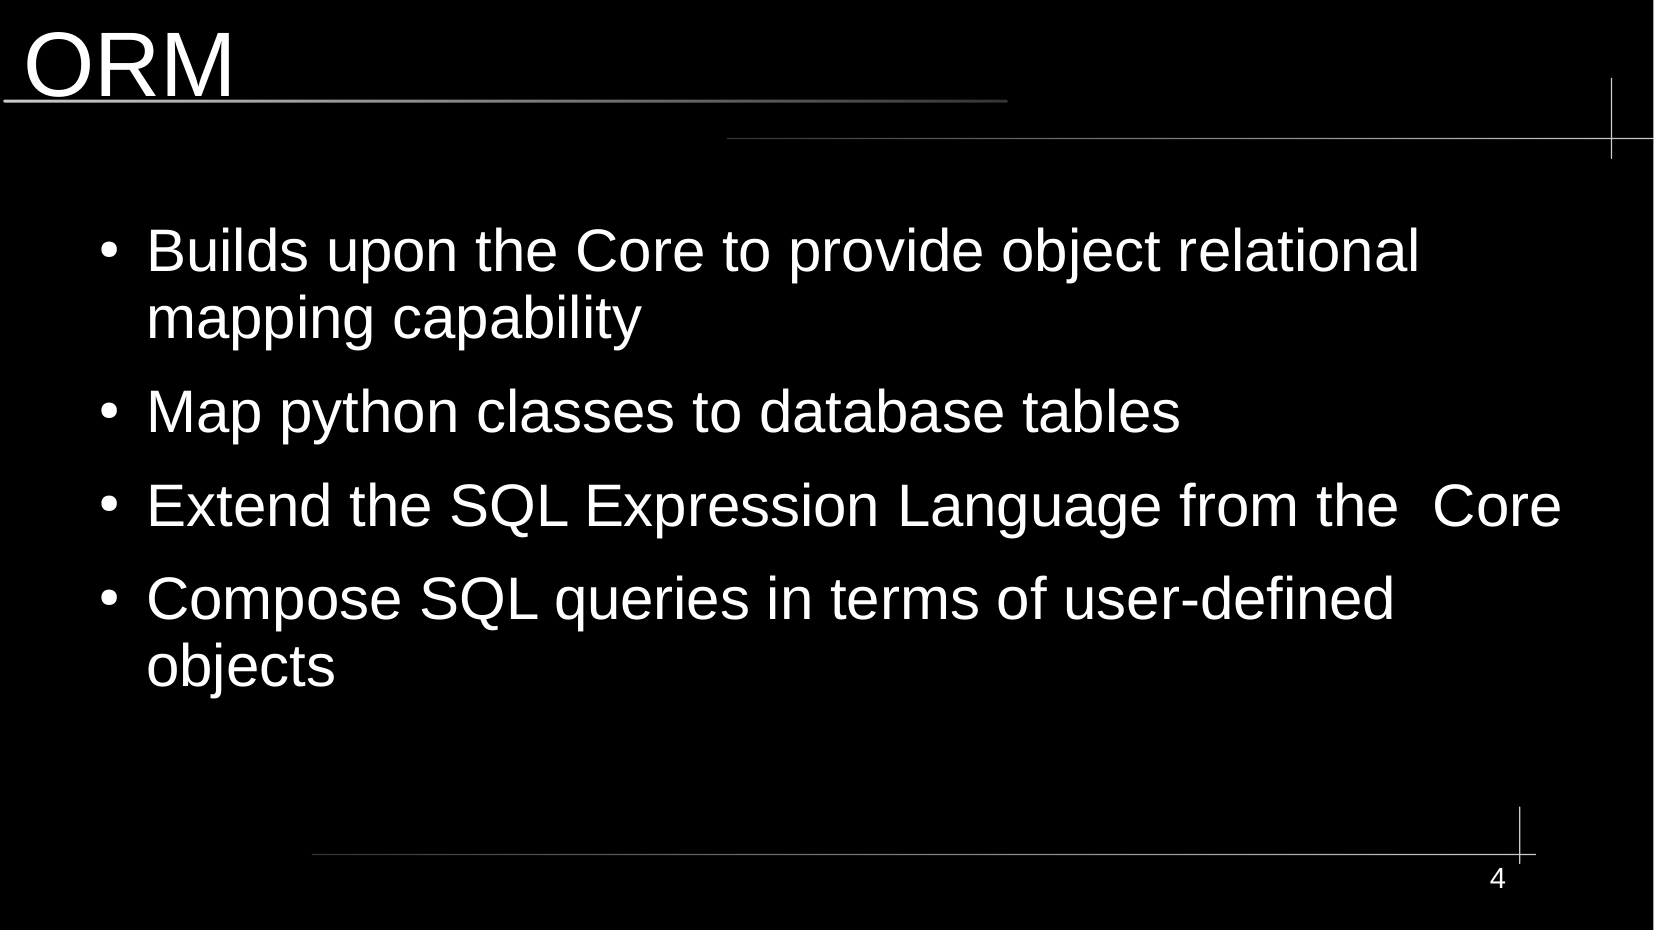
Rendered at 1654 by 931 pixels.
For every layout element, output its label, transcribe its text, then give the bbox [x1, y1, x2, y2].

list Builds upon the Core to provide object relational mapping capability Map python classes to database tables Extend the SQL Expression Language from the Core Compose SQL queries in terms of user-defined objects [82, 217, 1571, 758]
title ORM [23, 11, 1589, 119]
